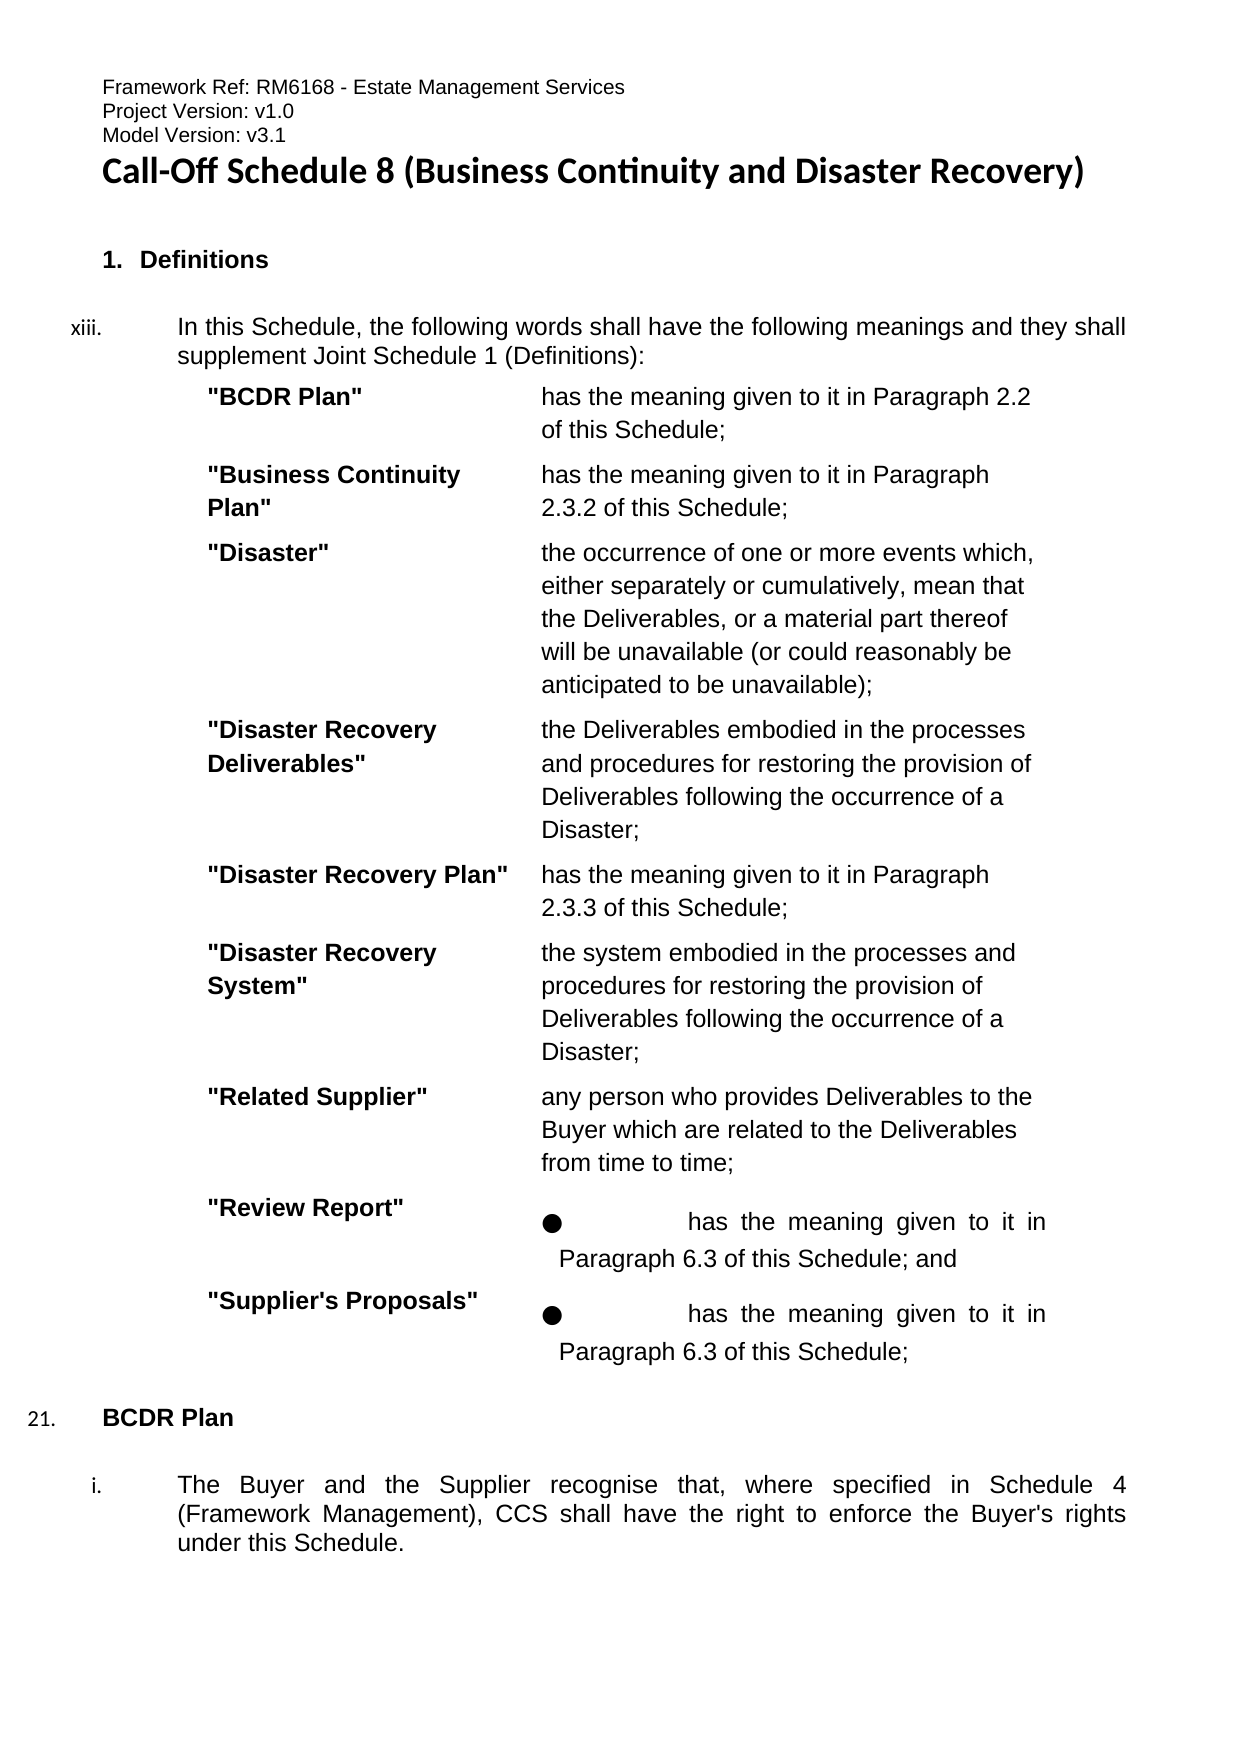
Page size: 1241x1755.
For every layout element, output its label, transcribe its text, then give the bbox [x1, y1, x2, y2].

list In this Schedule, the following words shall have the following meanings and they shall supplement Joint Schedule 1 (Definitions): [102, 312, 1128, 369]
text Call-Off Schedule 8 (Business Continuity and Disaster Recovery) [102, 147, 1128, 193]
table_cell "Disaster Recovery System" [207, 938, 530, 1082]
table_cell any person who provides Deliverables to the Buyer which are related to the Deliverables from time to time; [530, 1082, 1058, 1193]
table_cell "Disaster Recovery Plan" [207, 860, 530, 938]
table_header has the meaning given to it in Paragraph 2.2 of this Schedule; [530, 382, 1058, 460]
table_cell "Disaster" [207, 538, 530, 716]
table_header "BCDR Plan" [207, 382, 530, 460]
table_cell has the meaning given to it in Paragraph 2.3.3 of this Schedule; [530, 860, 1058, 938]
table_cell the Deliverables embodied in the processes and procedures for restoring the provision of Deliverables following the occurrence of a Disaster; [530, 716, 1058, 860]
table_cell "Supplier's Proposals" [207, 1286, 530, 1378]
table_cell the occurrence of one or more events which, either separately or cumulatively, mean that the Deliverables, or a material part thereof will be unavailable (or could reasonably be anticipated to be unavailable); [530, 538, 1058, 716]
table_cell has the meaning given to it in Paragraph 6.3 of this Schedule; and [530, 1193, 1058, 1286]
table_cell "Review Report" [207, 1193, 530, 1286]
table_cell "Disaster Recovery Deliverables" [207, 716, 530, 860]
table_cell "Business Continuity Plan" [207, 460, 530, 538]
list The Buyer and the Supplier recognise that, where specified in Schedule 4 (Framework Management), CCS shall have the right to enforce the Buyer's rights under this Schedule. [102, 1470, 1128, 1556]
table_cell "Related Supplier" [207, 1082, 530, 1193]
table_cell has the meaning given to it in Paragraph 2.3.2 of this Schedule; [530, 460, 1058, 538]
table_cell the system embodied in the processes and procedures for restoring the provision of Deliverables following the occurrence of a Disaster; [530, 938, 1058, 1082]
list BCDR Plan [27, 1403, 1128, 1432]
list Definitions [102, 245, 1128, 274]
table_cell has the meaning given to it in Paragraph 6.3 of this Schedule; [530, 1286, 1058, 1378]
